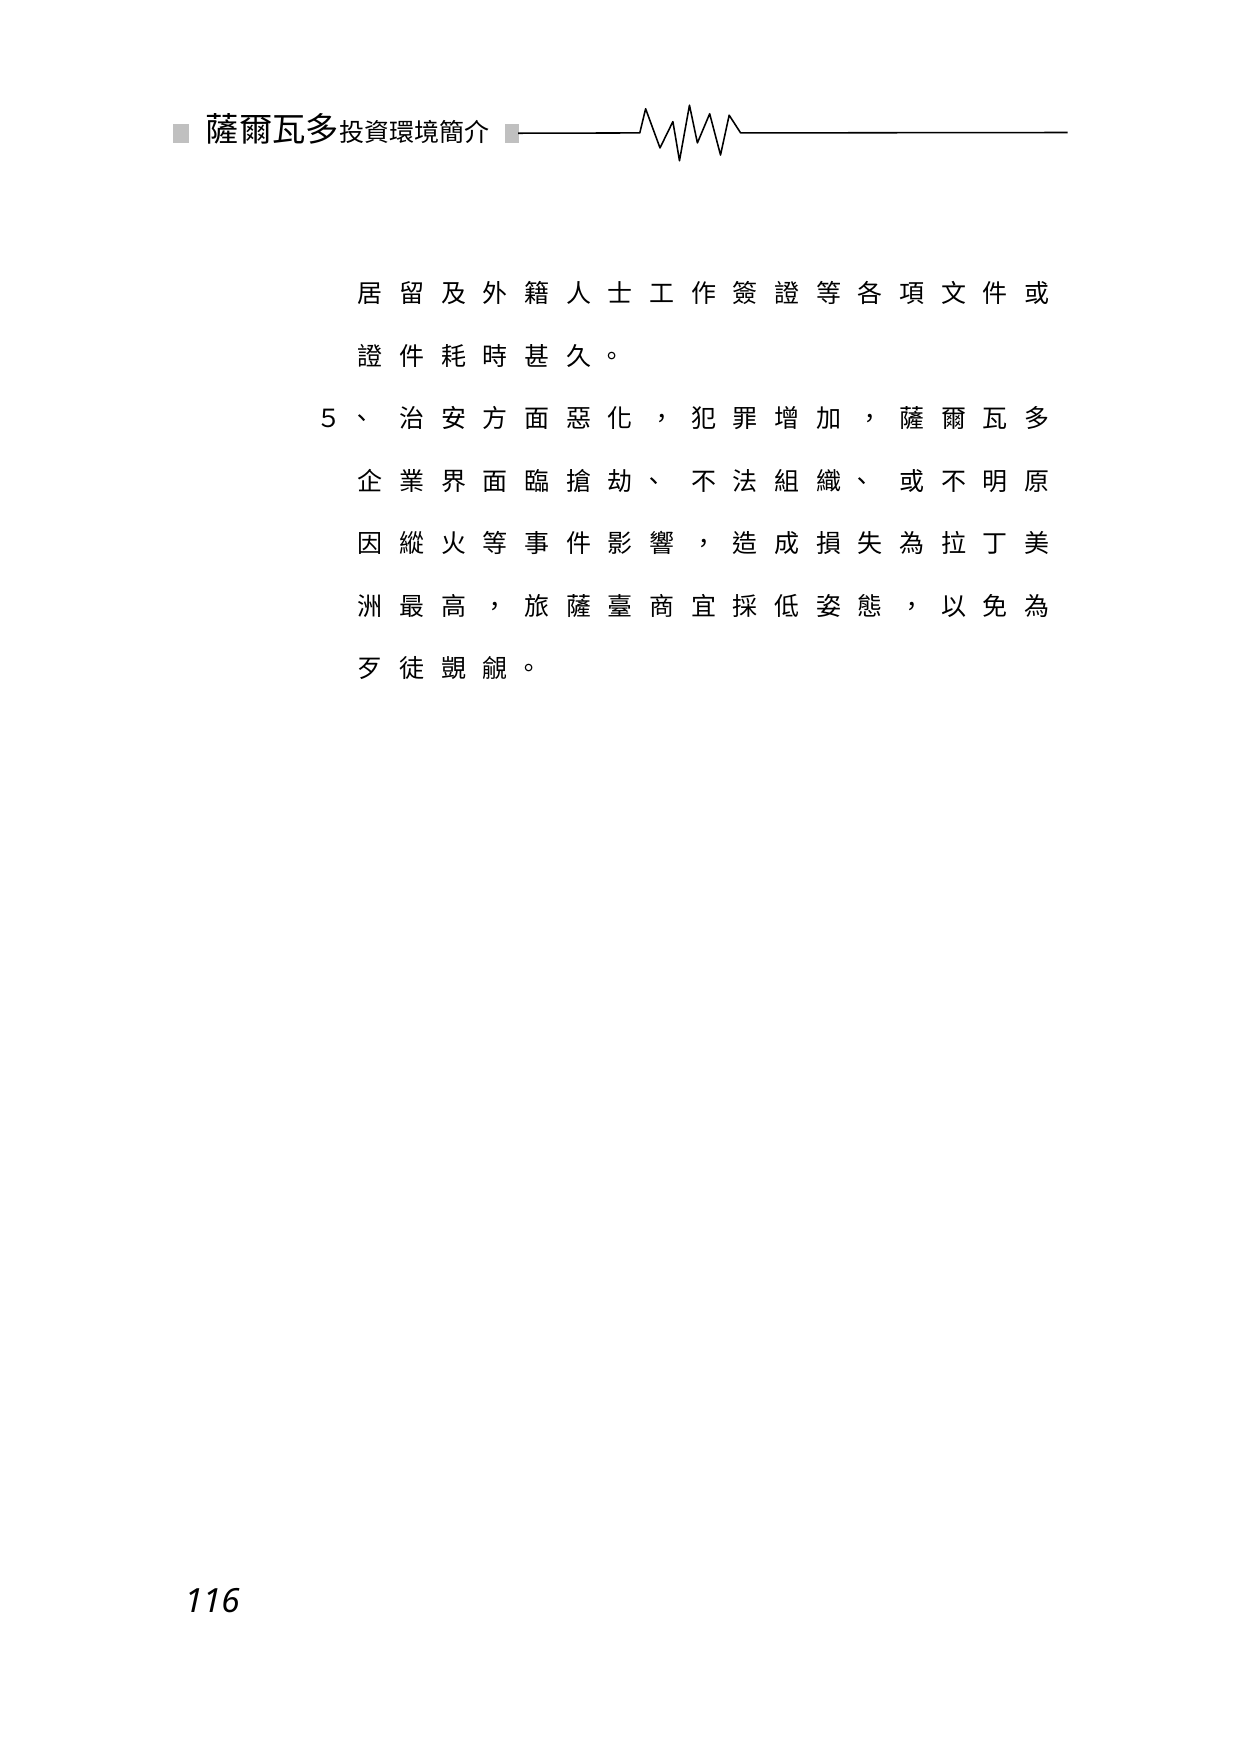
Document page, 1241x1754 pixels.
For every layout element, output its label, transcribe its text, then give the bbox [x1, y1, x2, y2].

text 居留及外籍人士工作簽證等各項文件或證件耗時甚久。 [281, 250, 1058, 375]
text ５、治安方面惡化，犯罪增加，薩爾瓦多企業界面臨搶劫、不法組織、或不明原因縱火等事件影響，造成損失為拉丁美洲最高，旅薩臺商宜採低姿態，以免為歹徒覬覦。 [281, 375, 1058, 688]
